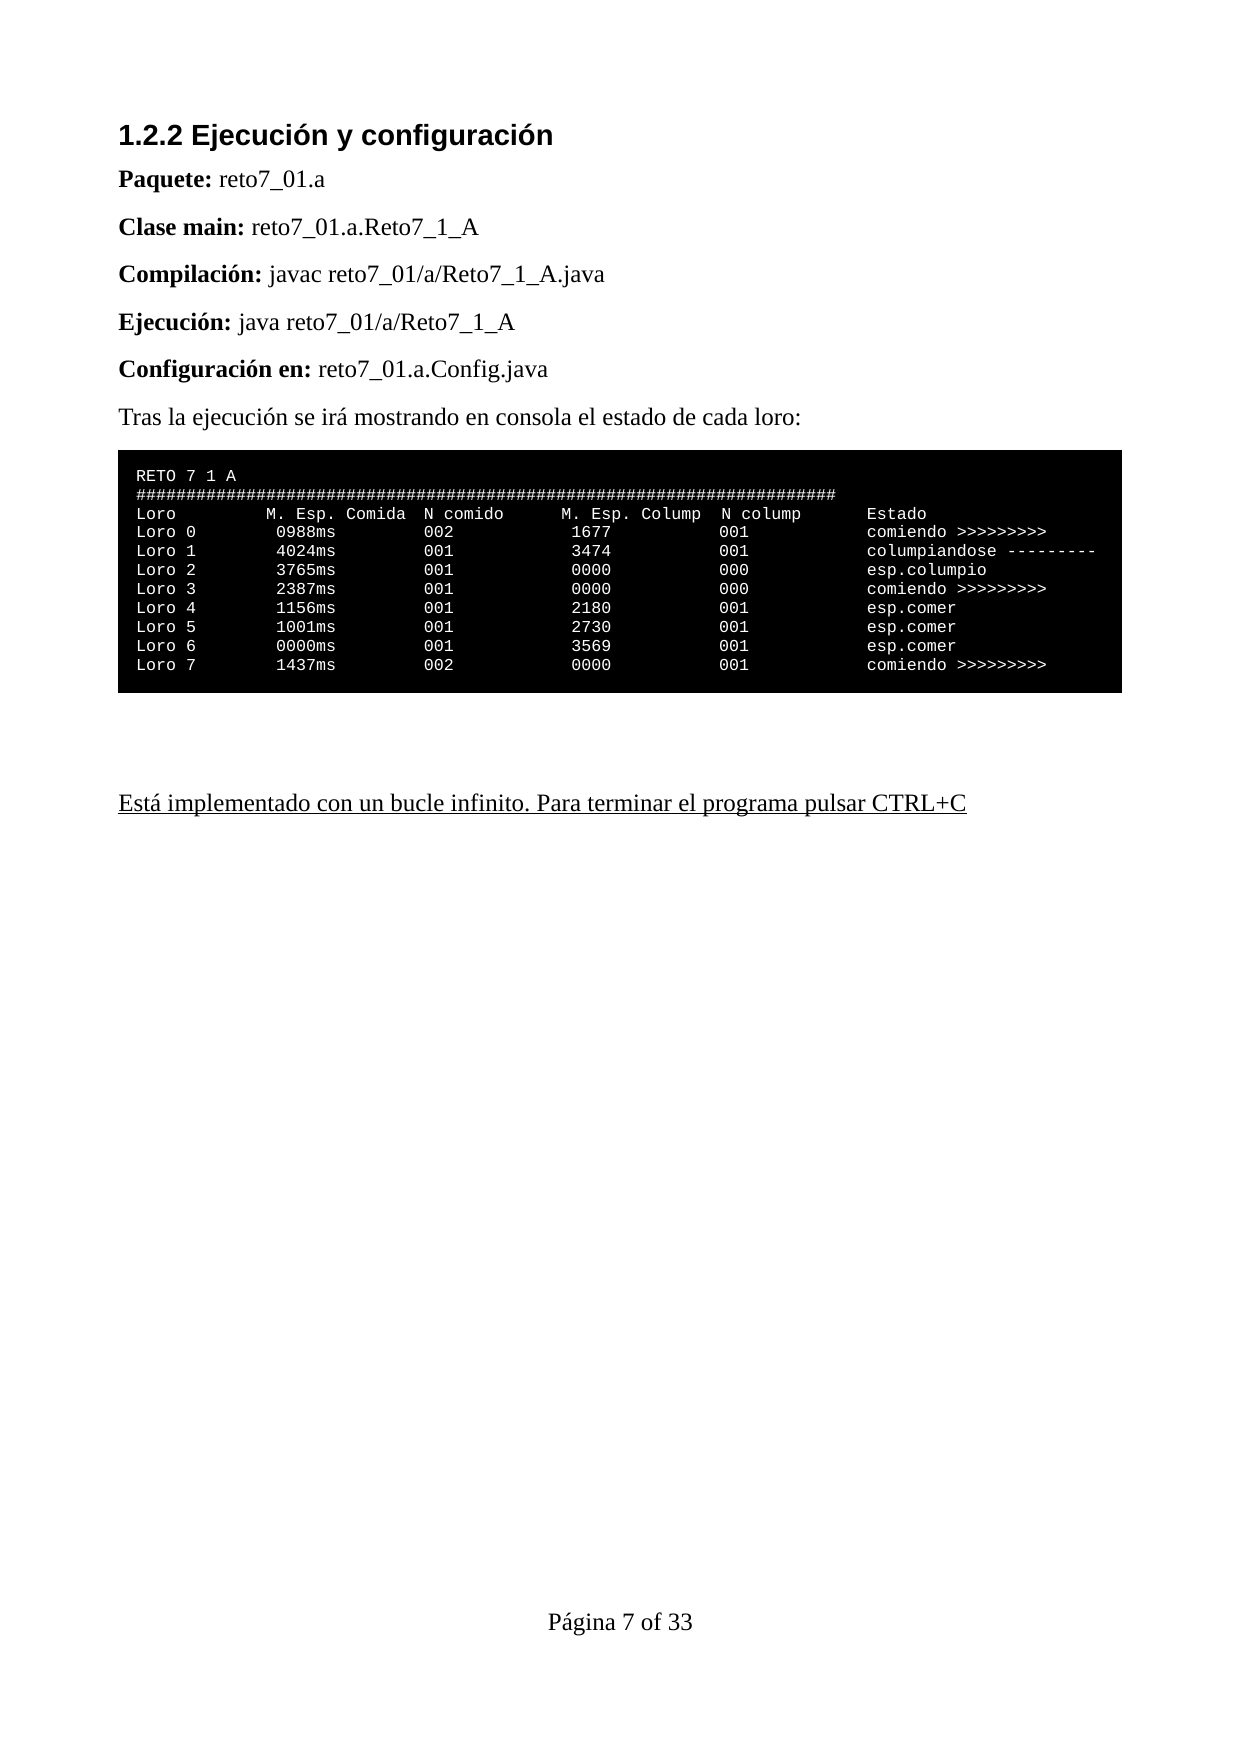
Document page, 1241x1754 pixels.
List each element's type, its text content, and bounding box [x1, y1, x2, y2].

text Loro 6 0000ms 001 3569 001 esp.comer [118, 637, 1122, 656]
text Loro 5 1001ms 001 2730 001 esp.comer [118, 618, 1122, 637]
text Paquete: reto7_01.a [118, 164, 1122, 193]
text Loro 1 4024ms 001 3474 001 columpiandose --------- [118, 543, 1122, 562]
text Loro 7 1437ms 002 0000 001 comiendo >>>>>>>>> [118, 656, 1122, 693]
text Compilación: javac reto7_01/a/Reto7_1_A.java [118, 259, 1122, 288]
text ###################################################################### [118, 486, 1122, 505]
subtitle 1.2.2 Ejecución y configuración [118, 118, 1122, 152]
text RETO 7 1 A [118, 450, 1122, 486]
text Clase main: reto7_01.a.Reto7_1_A [118, 212, 1122, 241]
text Tras la ejecución se irá mostrando en consola el estado de cada loro: [118, 402, 1122, 431]
text Loro 3 2387ms 001 0000 000 comiendo >>>>>>>>> [118, 581, 1122, 599]
text Está implementado con un bucle infinito. Para terminar el programa pulsar CTRL+C [118, 788, 1122, 817]
text Configuración en: reto7_01.a.Config.java [118, 354, 1122, 383]
text Loro 2 3765ms 001 0000 000 esp.columpio [118, 562, 1122, 581]
text Loro 4 1156ms 001 2180 001 esp.comer [118, 599, 1122, 618]
text Loro M. Esp. Comida N comido M. Esp. Colump N colump Estado [118, 505, 1122, 524]
text Loro 0 0988ms 002 1677 001 comiendo >>>>>>>>> [118, 524, 1122, 543]
text Ejecución: java reto7_01/a/Reto7_1_A [118, 307, 1122, 336]
